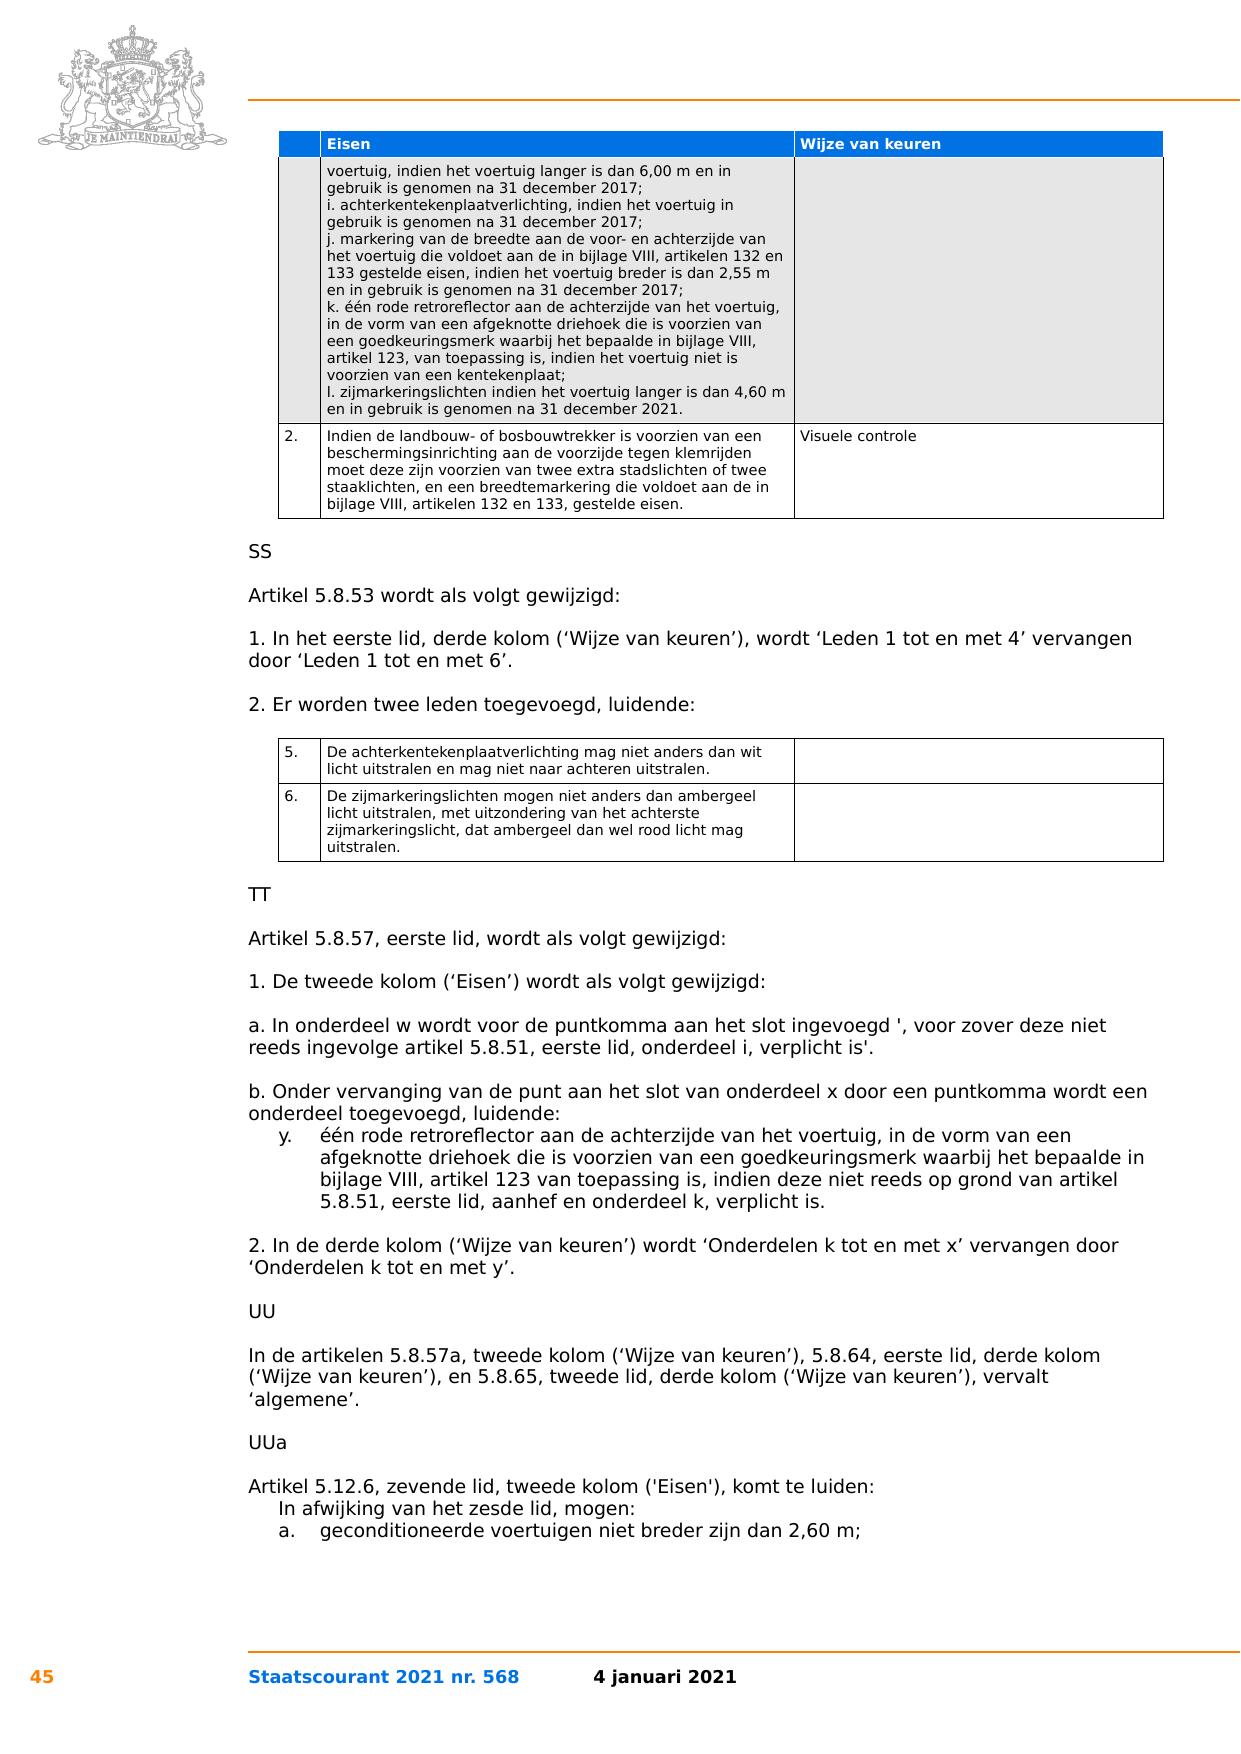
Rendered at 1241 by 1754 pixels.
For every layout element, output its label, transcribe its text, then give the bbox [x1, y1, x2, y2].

text 2. Er worden twee leden toegevoegd, luidende: [248, 694, 1163, 716]
text TT [248, 884, 1163, 906]
table_header De achterkentekenplaatverlichting mag niet anders dan wit licht uitstralen en mag niet naar achteren uitstralen. [321, 739, 794, 782]
table_header [795, 739, 1163, 782]
table_cell 6. [279, 784, 320, 861]
text Artikel 5.8.57, eerste lid, wordt als volgt gewijzigd: [248, 927, 1163, 949]
text 1. In het eerste lid, derde kolom (‘Wijze van keuren’), wordt ‘Leden 1 tot en met 4’ vervangen door ‘Leden 1 tot en met 6’. [248, 628, 1163, 672]
text b. Onder vervanging van de punt aan het slot van onderdeel x door een puntkomma wordt een onderdeel toegevoegd, luidende: [248, 1081, 1163, 1125]
table_cell De zijmarkeringslichten mogen niet anders dan ambergeel licht uitstralen, met uitzondering van het achterste zijmarkeringslicht, dat ambergeel dan wel rood licht mag uitstralen. [321, 784, 794, 861]
text UU [248, 1301, 1163, 1323]
text SS [248, 541, 1163, 563]
table_cell Visuele controle [795, 424, 1163, 518]
text a. geconditioneerde voertuigen niet breder zijn dan 2,60 m; [278, 1520, 1163, 1542]
text y. één rode retroreflector aan de achterzijde van het voertuig, in de vorm van een afgeknotte driehoek die is voorzien van een goedkeuringsmerk waarbij het bepaalde in bijlage VIII, artikel 123 van toepassing is, indien deze niet reeds op grond van artikel 5.8.51, eerste lid, aanhef en onderdeel k, verplicht is. [278, 1125, 1163, 1213]
text Artikel 5.12.6, zevende lid, tweede kolom ('Eisen'), komt te luiden: [248, 1476, 1163, 1498]
text 1. De tweede kolom (‘Eisen’) wordt als volgt gewijzigd: [248, 971, 1163, 993]
table_cell 2. [279, 424, 320, 518]
text 2. In de derde kolom (‘Wijze van keuren’) wordt ‘Onderdelen k tot en met x’ vervangen door ‘Onderdelen k tot en met y’. [248, 1235, 1163, 1279]
table_cell [795, 784, 1163, 861]
text a. In onderdeel w wordt voor de puntkomma aan het slot ingevoegd ', voor zover deze niet reeds ingevolge artikel 5.8.51, eerste lid, onderdeel i, verplicht is'. [248, 1015, 1163, 1059]
table_cell Indien de landbouw- of bosbouwtrekker is voorzien van een beschermingsinrichting aan de voorzijde tegen klemrijden moet deze zijn voorzien van twee extra stadslichten of twee staaklichten, en een breedtemarkering die voldoet aan de in bijlage VIII, artikelen 132 en 133, gestelde eisen. [321, 424, 794, 518]
table_cell voertuig, indien het voertuig langer is dan 6,00 m en in gebruik is genomen na 31 december 2017; i. achterkentekenplaatverlichting, indien het voertuig in gebruik is genomen na 31 december 2017; j. markering van de breedte aan de voor- en achterzijde van het voertuig die voldoet aan de in bijlage VIII, artikelen 132 en 133 gestelde eisen, indien het voertuig breder is dan 2,55 m en in gebruik is genomen na 31 december 2017; k. één rode retroreflector aan de achterzijde van het voertuig, in de vorm van een afgeknotte driehoek die is voorzien van een goedkeuringsmerk waarbij het bepaalde in bijlage VIII, artikel 123, van toepassing is, indien het voertuig niet is voorzien van een kentekenplaat; l. zijmarkeringslichten indien het voertuig langer is dan 4,60 m en in gebruik is genomen na 31 december 2021. [321, 158, 794, 422]
table_header Wijze van keuren [795, 131, 1163, 157]
text In afwijking van het zesde lid, mogen: [278, 1498, 1163, 1520]
text In de artikelen 5.8.57a, tweede kolom (‘Wijze van keuren’), 5.8.64, eerste lid, derde kolom (‘Wijze van keuren’), en 5.8.65, tweede lid, derde kolom (‘Wijze van keuren’), vervalt ‘algemene’. [248, 1344, 1163, 1410]
text Artikel 5.8.53 wordt als volgt gewijzigd: [248, 584, 1163, 606]
table_header [279, 131, 320, 157]
table_cell [279, 158, 320, 422]
picture [38, 25, 227, 150]
table_header 5. [279, 739, 320, 782]
text UUa [248, 1432, 1163, 1454]
table_header Eisen [321, 131, 794, 157]
table_cell [795, 158, 1163, 422]
